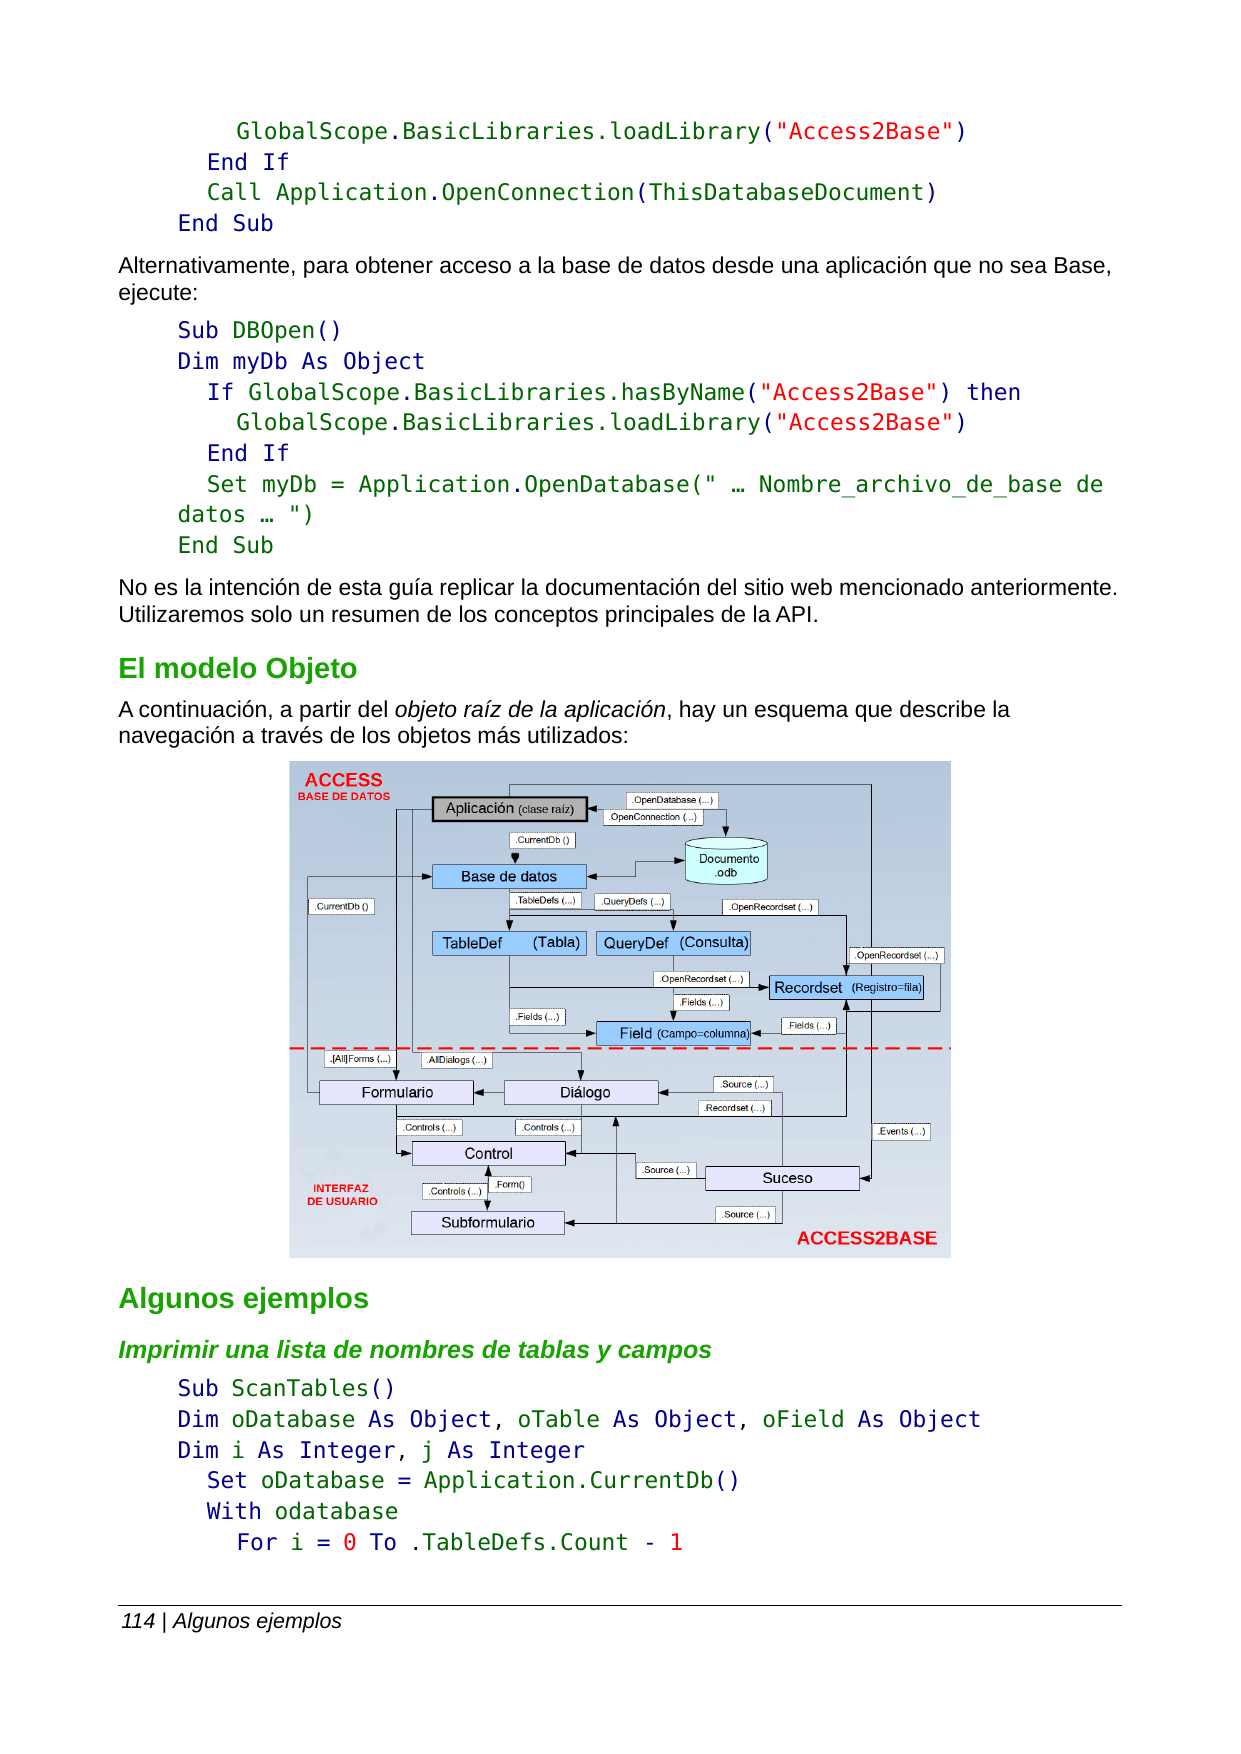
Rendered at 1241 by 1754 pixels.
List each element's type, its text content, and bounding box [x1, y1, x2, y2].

text GlobalScope.BasicLibraries.loadLibrary("Access2Base") [177, 409, 1122, 436]
text GlobalScope.BasicLibraries.loadLibrary("Access2Base") [177, 118, 1122, 145]
subtitle El modelo Objeto [118, 651, 1122, 684]
text End If [177, 149, 1122, 175]
text Call Application.OpenConnection(ThisDatabaseDocument) [177, 179, 1122, 206]
text Dim i As Integer, j As Integer [177, 1437, 1122, 1463]
text With odatabase [177, 1498, 1122, 1525]
subtitle Algunos ejemplos [118, 1281, 1122, 1314]
text End Sub [177, 532, 1122, 559]
picture [289, 761, 951, 1258]
subtitle Imprimir una lista de nombres de tablas y campos [118, 1335, 1122, 1364]
text If GlobalScope.BasicLibraries.hasByName("Access2Base") then [177, 379, 1122, 406]
text No es la intención de esta guía replicar la documentación del sitio web mencionado anteriormente. Utilizaremos solo un resumen de los conceptos principales de la API. [118, 574, 1122, 627]
text Dim myDb As Object [177, 348, 1122, 375]
text Sub ScanTables() [177, 1376, 1122, 1402]
text Alternativamente, para obtener acceso a la base de datos desde una aplicación que no sea Base, ejecute: [118, 252, 1122, 305]
text Dim oDatabase As Object, oTable As Object, oField As Object [177, 1406, 1122, 1433]
text Set oDatabase = Application.CurrentDb() [177, 1467, 1122, 1494]
text Set myDb = Application.OpenDatabase(" … Nombre_archivo_de_base de datos … ") [177, 471, 1122, 528]
text Sub DBOpen() [177, 318, 1122, 344]
text End Sub [177, 210, 1122, 237]
text For i = 0 To .TableDefs.Count - 1 [177, 1529, 1122, 1555]
text End If [177, 440, 1122, 467]
text A continuación, a partir del objeto raíz de la aplicación, hay un esquema que describe la navegación a través de los objetos más utilizados: [118, 696, 1122, 749]
